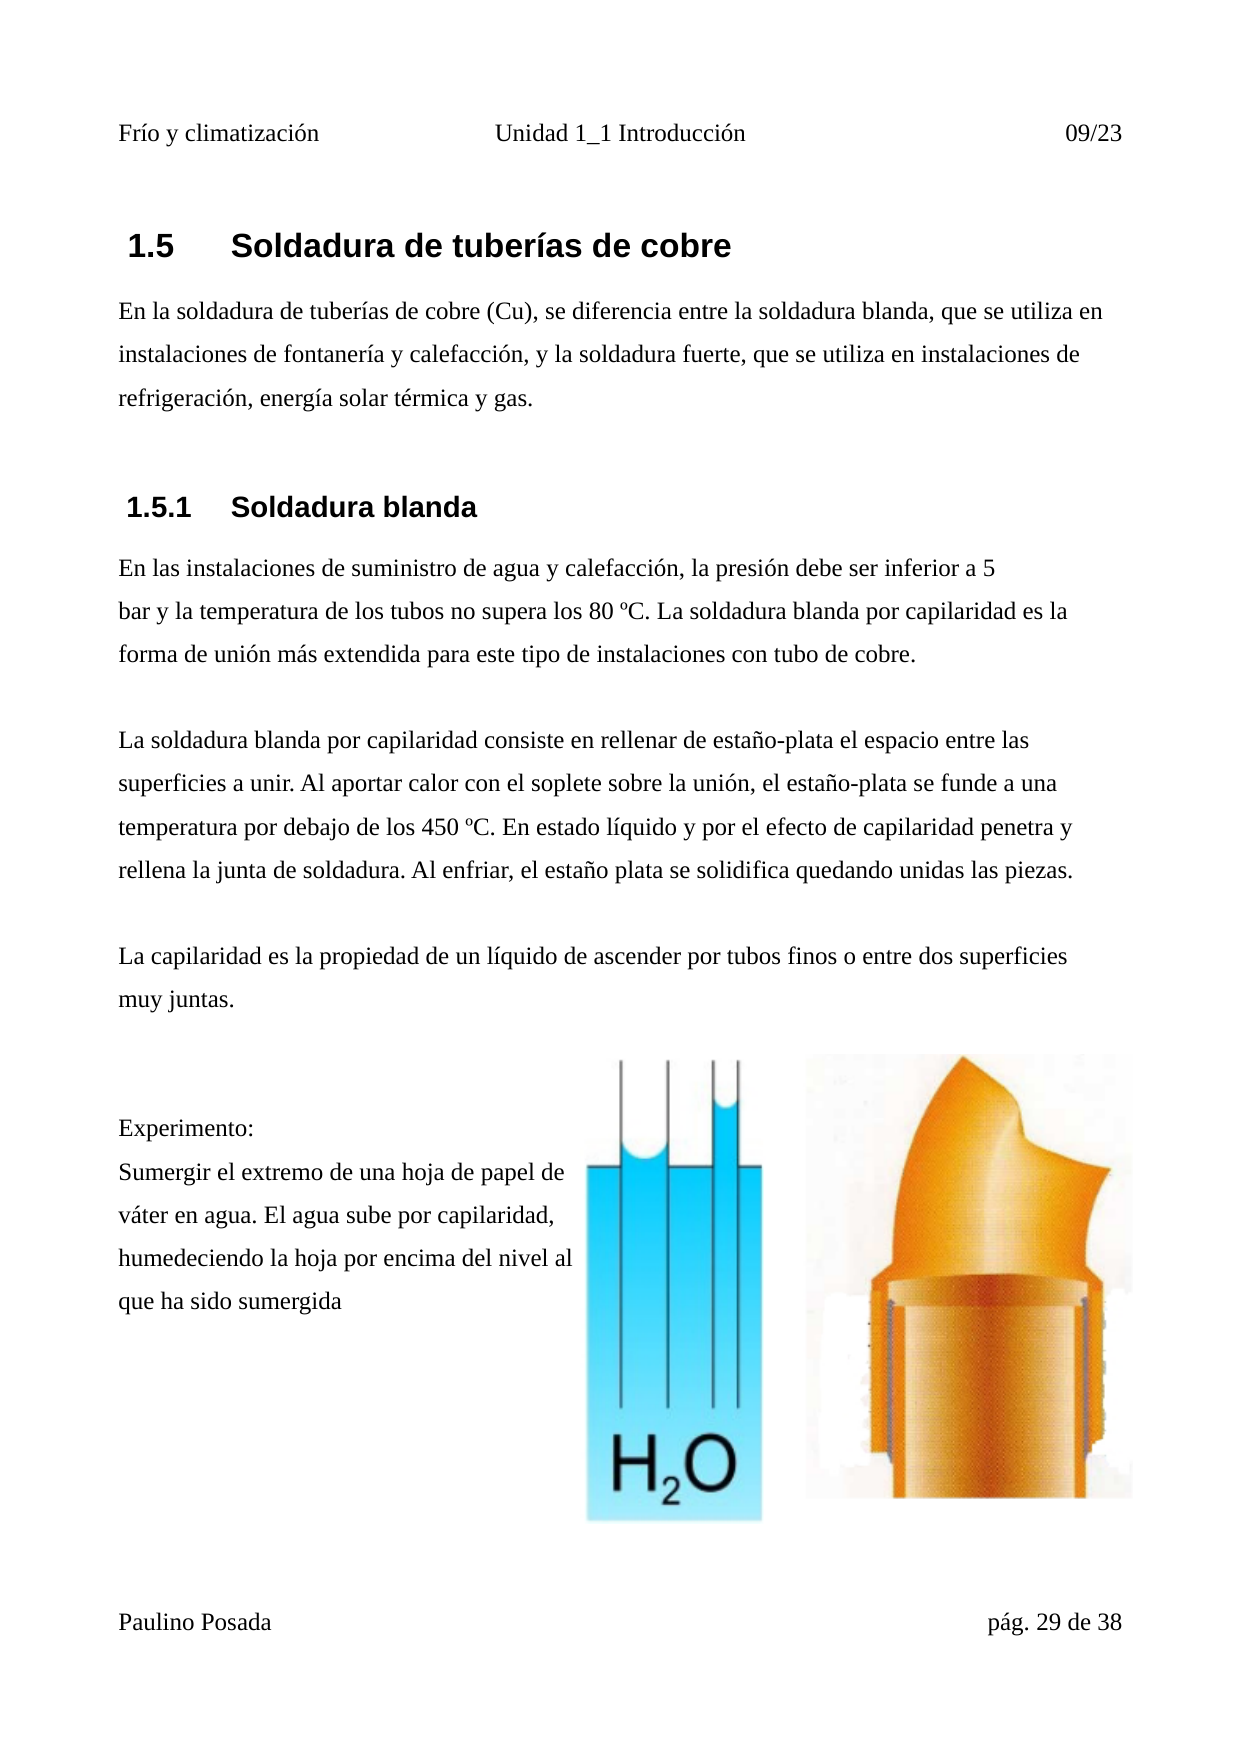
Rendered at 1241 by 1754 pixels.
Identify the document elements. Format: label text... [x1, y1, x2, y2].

picture [579, 1054, 1133, 1524]
subtitle Soldadura de tuberías de cobre [118, 226, 1122, 264]
subtitle Soldadura blanda [118, 490, 1122, 523]
text La capilaridad es la propiedad de un líquido de ascender por tubos finos o entre dos superficies muy juntas. [118, 941, 1122, 1056]
text La soldadura blanda por capilaridad consiste en rellenar de estaño-plata el espacio entre las superficies a unir. Al aportar calor con el soplete sobre la unión, el estaño-plata se funde a una temperatura por debajo de los 450 ºC. En estado líquido y por el efecto de capilaridad penetra y rellena la junta de soldadura. Al enfriar, el estaño plata se solidifica quedando unidas las piezas. [118, 682, 1122, 927]
text En las instalaciones de suministro de agua y calefacción, la presión debe ser inferior a 5 bar y la temperatura de los tubos no supera los 80 ºC. La soldadura blanda por capilaridad es la forma de unión más extendida para este tipo de instalaciones con tubo de cobre. [118, 553, 1122, 668]
text Experimento: Sumergir el extremo de una hoja de papel de váter en agua. El agua sube por capilaridad, humedeciendo la hoja por encima del nivel al que ha sido sumergida [118, 1113, 579, 1315]
text En la soldadura de tuberías de cobre (Cu), se diferencia entre la soldadura blanda, que se utiliza en instalaciones de fontanería y calefacción, y la soldadura fuerte, que se utiliza en instalaciones de refrigeración, energía solar térmica y gas. [118, 296, 1122, 411]
